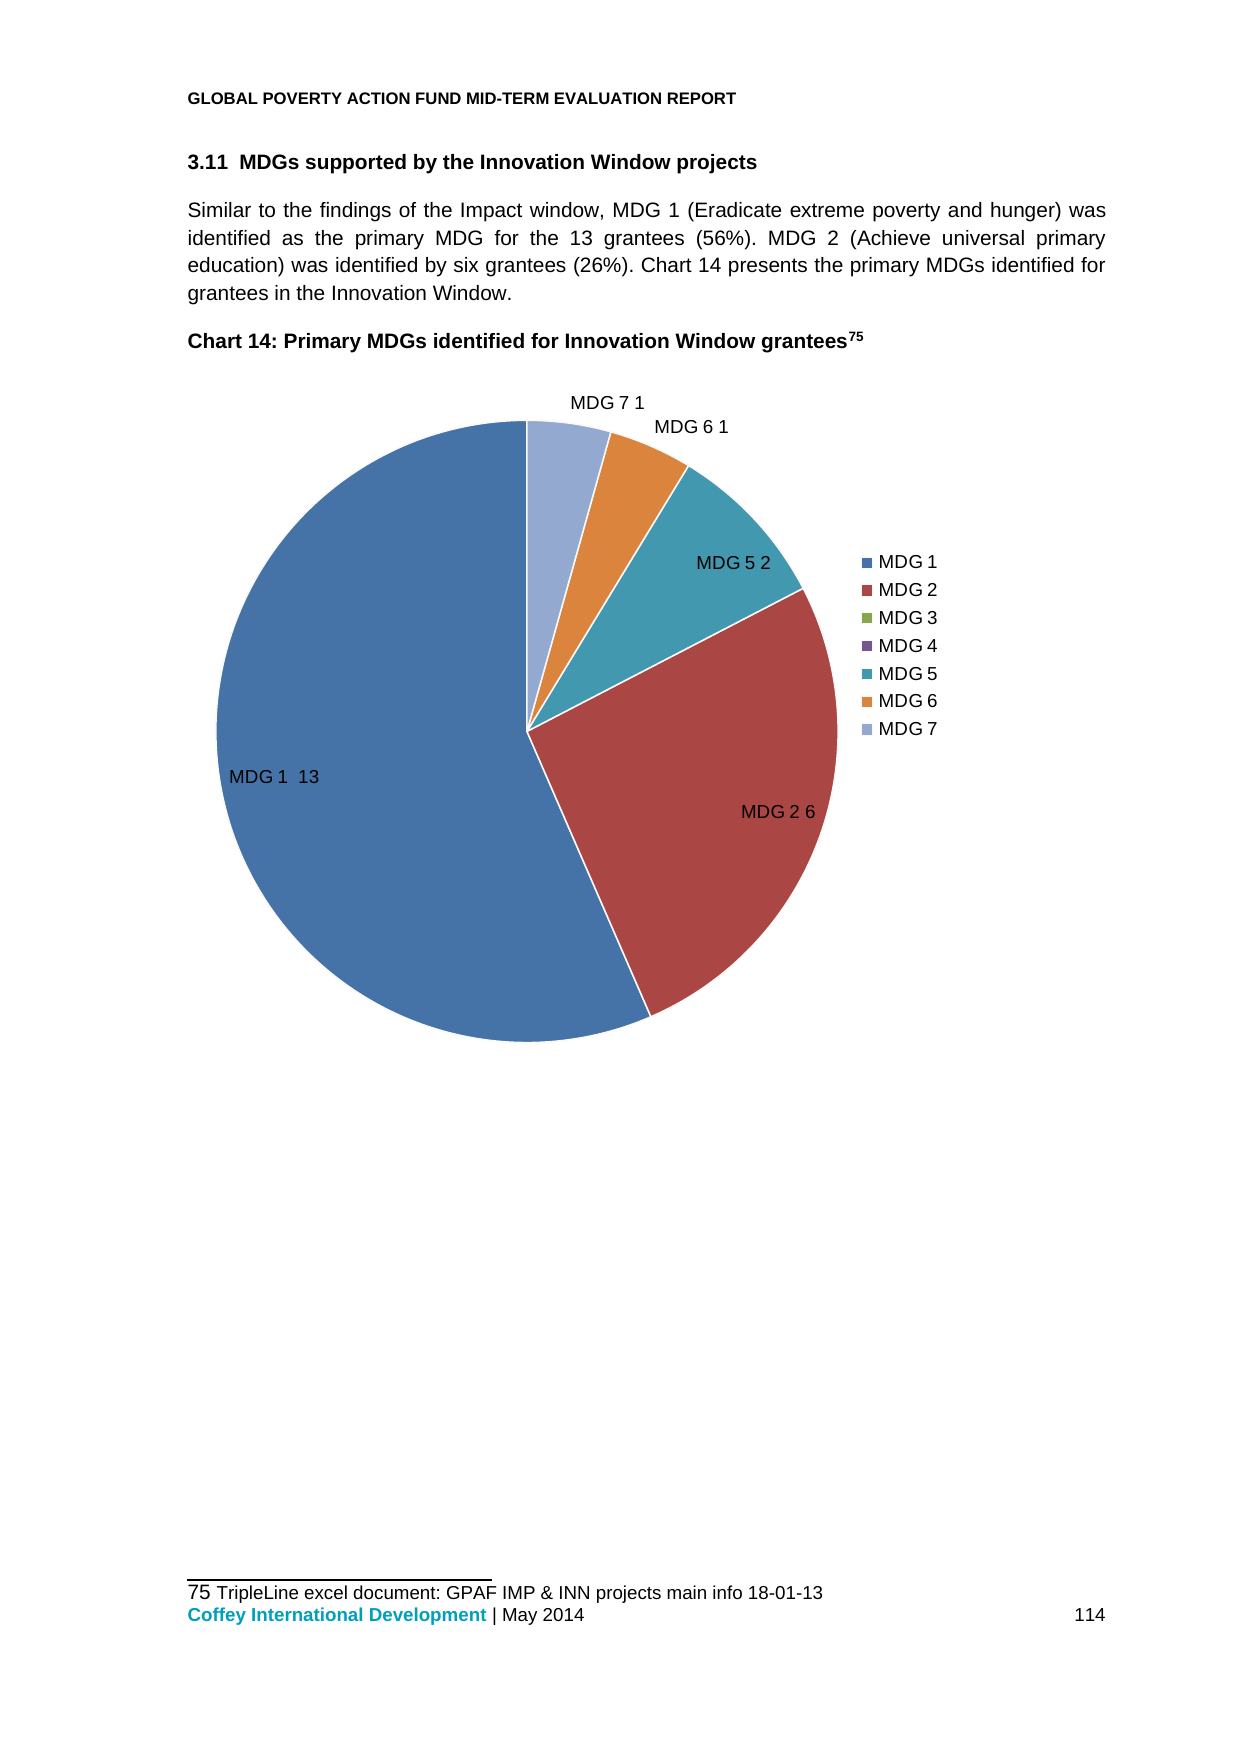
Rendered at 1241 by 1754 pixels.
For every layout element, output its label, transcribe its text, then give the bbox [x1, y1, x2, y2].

text Similar to the findings of the Impact window, MDG 1 (Eradicate extreme poverty and hunger) was identified as the primary MDG for the 13 grantees (56%). MDG 2 (Achieve universal primary education) was identified by six grantees (26%). Chart 14 presents the primary MDGs identified for grantees in the Innovation Window. [187, 198, 1107, 305]
list MDGs supported by the Innovation Window projects [187, 150, 1107, 174]
text Chart 14: Primary MDGs identified for Innovation Window grantees [187, 329, 1107, 353]
text TripleLine excel document: GPAF IMP & INN projects main info 18-01-13 [187, 1580, 1107, 1604]
